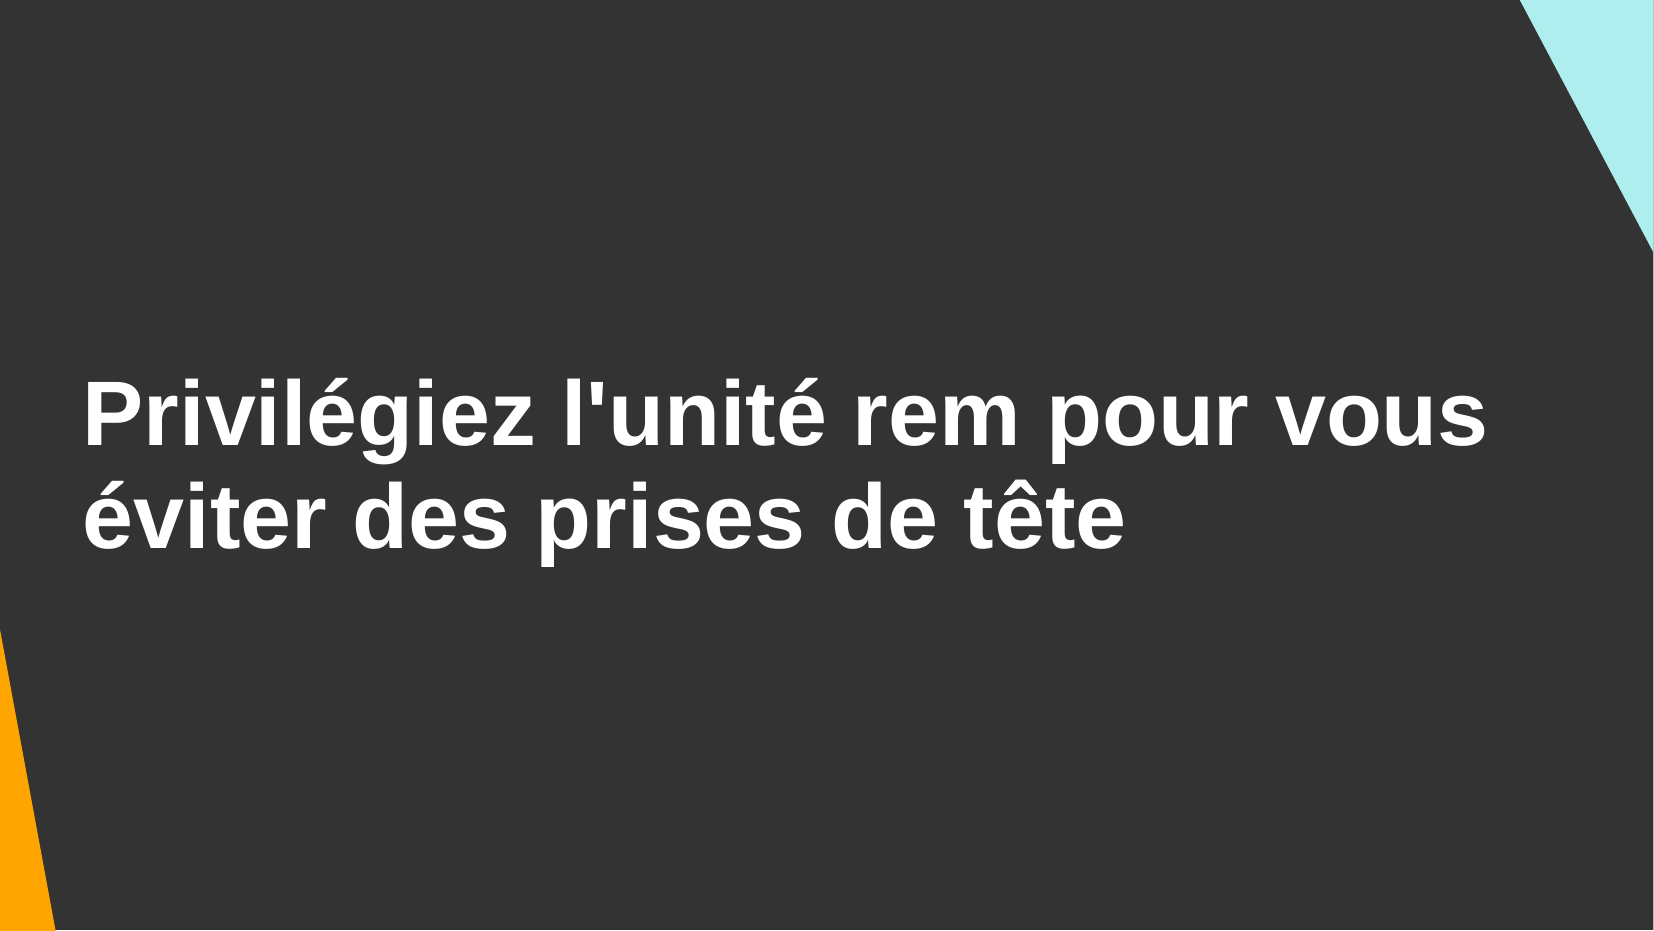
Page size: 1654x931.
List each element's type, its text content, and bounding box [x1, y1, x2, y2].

text_box [1519, 0, 1654, 254]
text_box [0, 629, 56, 931]
title Privilégiez l'unité rem pour vous éviter des prises de tête [82, 362, 1571, 568]
